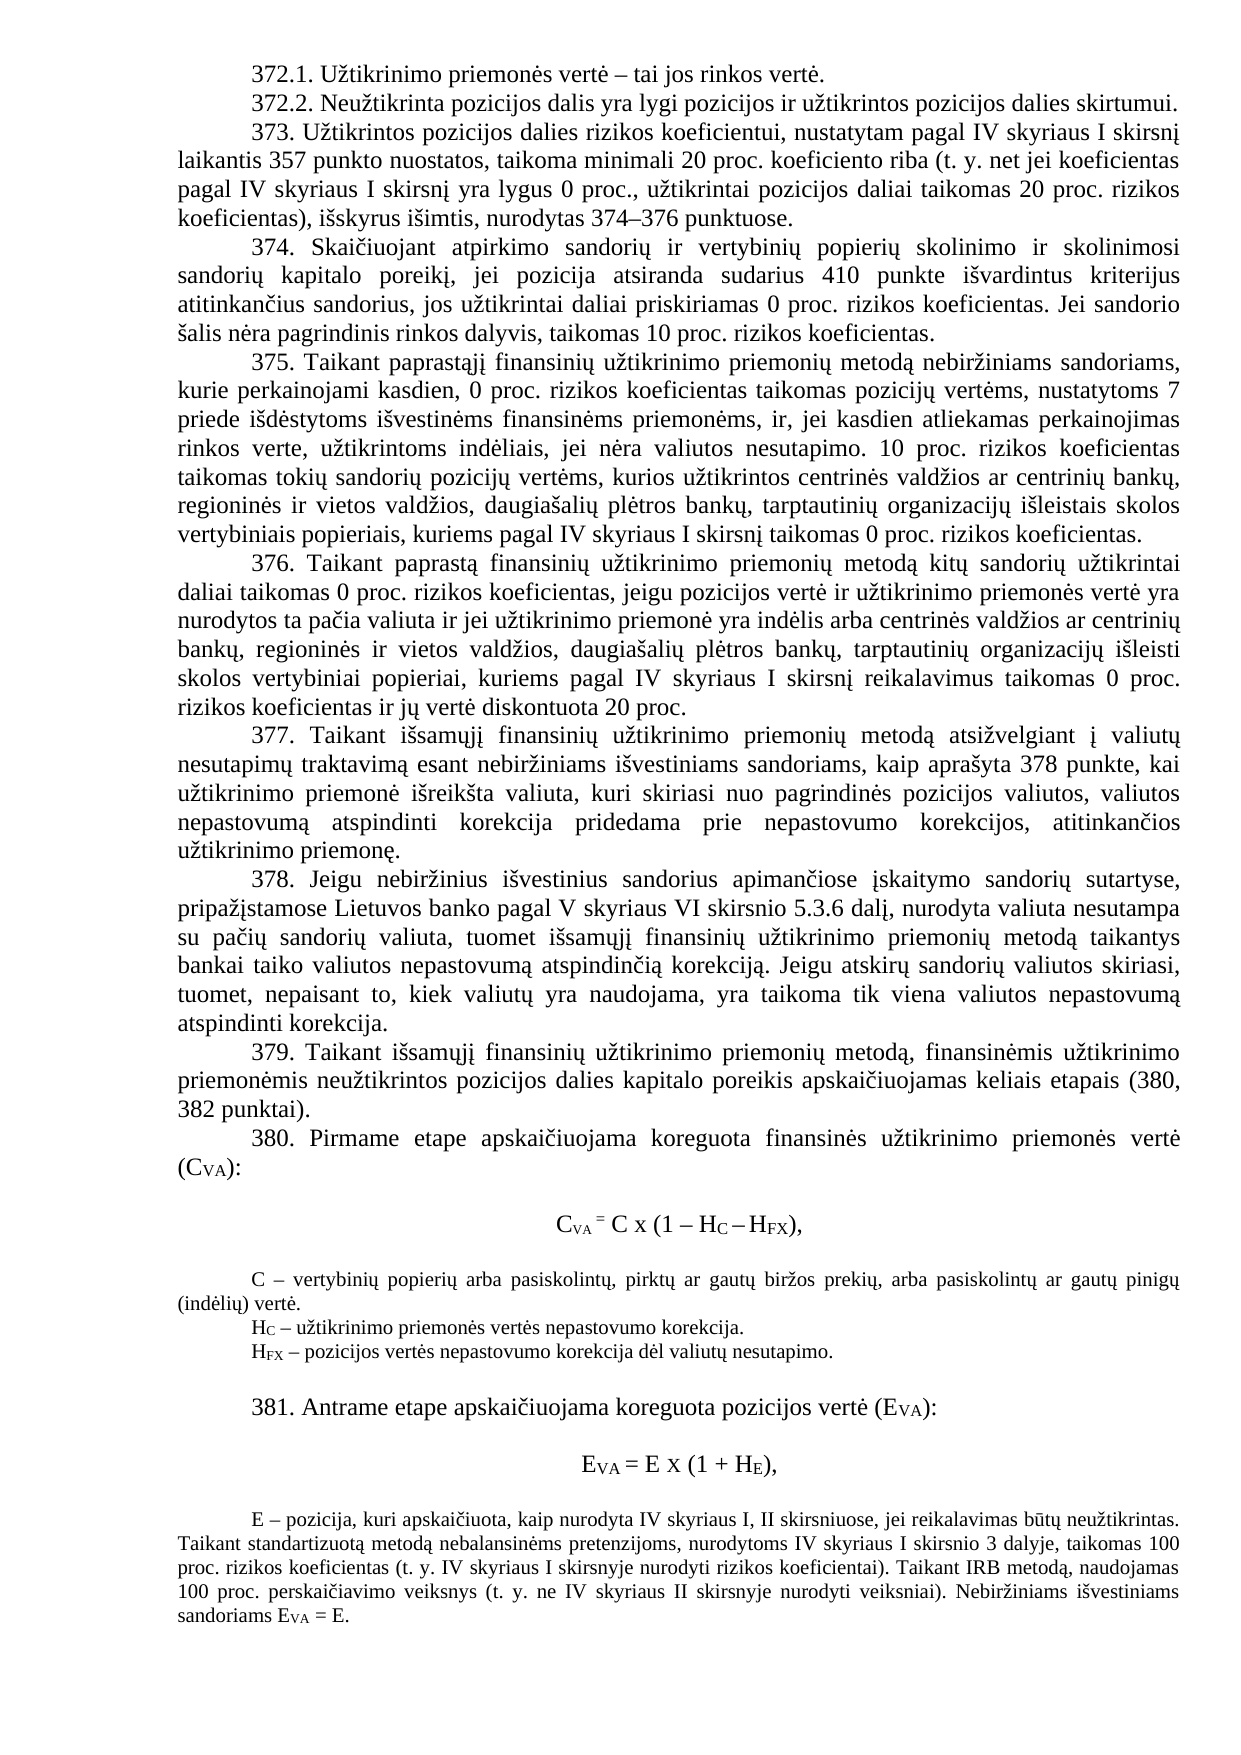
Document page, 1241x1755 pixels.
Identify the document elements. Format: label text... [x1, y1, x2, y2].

text 374. Skaičiuojant atpirkimo sandorių ir vertybinių popierių skolinimo ir skolinimosi sandorių kapitalo poreikį, jei pozicija atsiranda sudarius 410 punkte išvardintus kriterijus atitinkančius sandorius, jos užtikrintai daliai priskiriamas 0 proc. rizikos koeficientas. Jei sandorio šalis nėra pagrindinis rinkos dalyvis, taikomas 10 proc. rizikos koeficientas. [177, 232, 1181, 347]
text 376. Taikant paprastą finansinių užtikrinimo priemonių metodą kitų sandorių užtikrintai daliai taikomas 0 proc. rizikos koeficientas, jeigu pozicijos vertė ir užtikrinimo priemonės vertė yra nurodytos ta pačia valiuta ir jei užtikrinimo priemonė yra indėlis arba centrinės valdžios ar centrinių bankų, regioninės ir vietos valdžios, daugiašalių plėtros bankų, tarptautinių organizacijų išleisti skolos vertybiniai popieriai, kuriems pagal IV skyriaus I skirsnį reikalavimus taikomas 0 proc. rizikos koeficientas ir jų vertė diskontuota 20 proc. [177, 548, 1181, 720]
text 378. Jeigu nebiržinius išvestinius sandorius apimančiose įskaitymo sandorių sutartyse, pripažįstamose Lietuvos banko pagal V skyriaus VI skirsnio 5.3.6 dalį, nurodyta valiuta nesutampa su pačių sandorių valiuta, tuomet išsamųjį finansinių užtikrinimo priemonių metodą taikantys bankai taiko valiutos nepastovumą atspindinčią korekciją. Jeigu atskirų sandorių valiutos skiriasi, tuomet, nepaisant to, kiek valiutų yra naudojama, yra taikoma tik viena valiutos nepastovumą atspindinti korekcija. [177, 864, 1181, 1037]
text 373. Užtikrintos pozicijos dalies rizikos koeficientui, nustatytam pagal IV skyriaus I skirsnį laikantis 357 punkto nuostatos, taikoma minimali 20 proc. koeficiento riba (t. y. net jei koeficientas pagal IV skyriaus I skirsnį yra lygus 0 proc., užtikrintai pozicijos daliai taikomas 20 proc. rizikos koeficientas), išskyrus išimtis, nurodytas 374–376 punktuose. [177, 117, 1181, 232]
text 372.2. Neužtikrinta pozicijos dalis yra lygi pozicijos ir užtikrintos pozicijos dalies skirtumui. [177, 88, 1181, 117]
text E – pozicija, kuri apskaičiuota, kaip nurodyta IV skyriaus I, II skirsniuose, jei reikalavimas būtų neužtikrintas. Taikant standartizuotą metodą nebalansinėms pretenzijoms, nurodytoms IV skyriaus I skirsnio 3 dalyje, taikomas 100 proc. rizikos koeficientas (t. y. IV skyriaus I skirsnyje nurodyti rizikos koeficientai). Taikant IRB metodą, naudojamas 100 proc. perskaičiavimo veiksnys (t. y. ne IV skyriaus II skirsnyje nurodyti veiksniai). Nebiržiniams išvestiniams sandoriams EVA = E. [177, 1507, 1181, 1627]
text HFX – pozicijos vertės nepastovumo korekcija dėl valiutų nesutapimo. [177, 1339, 1181, 1363]
text Cva = C x (1 – HC – HFX), [177, 1209, 1181, 1238]
text 381. Antrame etape apskaičiuojama koreguota pozicijos vertė (EVA): [177, 1392, 1181, 1420]
text HC – užtikrinimo priemonės vertės nepastovumo korekcija. [177, 1315, 1181, 1339]
text EVA = E x (1 + HE), [177, 1449, 1181, 1478]
text 380. Pirmame etape apskaičiuojama koreguota finansinės užtikrinimo priemonės vertė (CVA): [177, 1123, 1181, 1180]
text C – vertybinių popierių arba pasiskolintų, pirktų ar gautų biržos prekių, arba pasiskolintų ar gautų pinigų (indėlių) vertė. [177, 1267, 1181, 1315]
text 372.1. Užtikrinimo priemonės vertė – tai jos rinkos vertė. [177, 59, 1181, 88]
text 379. Taikant išsamųjį finansinių užtikrinimo priemonių metodą, finansinėmis užtikrinimo priemonėmis neužtikrintos pozicijos dalies kapitalo poreikis apskaičiuojamas keliais etapais (380, 382 punktai). [177, 1037, 1181, 1123]
text 375. Taikant paprastąjį finansinių užtikrinimo priemonių metodą nebiržiniams sandoriams, kurie perkainojami kasdien, 0 proc. rizikos koeficientas taikomas pozicijų vertėms, nustatytoms 7 priede išdėstytoms išvestinėms finansinėms priemonėms, ir, jei kasdien atliekamas perkainojimas rinkos verte, užtikrintoms indėliais, jei nėra valiutos nesutapimo. 10 proc. rizikos koeficientas taikomas tokių sandorių pozicijų vertėms, kurios užtikrintos centrinės valdžios ar centrinių bankų, regioninės ir vietos valdžios, daugiašalių plėtros bankų, tarptautinių organizacijų išleistais skolos vertybiniais popieriais, kuriems pagal IV skyriaus I skirsnį taikomas 0 proc. rizikos koeficientas. [177, 347, 1181, 548]
text 377. Taikant išsamųjį finansinių užtikrinimo priemonių metodą atsižvelgiant į valiutų nesutapimų traktavimą esant nebiržiniams išvestiniams sandoriams, kaip aprašyta 378 punkte, kai užtikrinimo priemonė išreikšta valiuta, kuri skiriasi nuo pagrindinės pozicijos valiutos, valiutos nepastovumą atspindinti korekcija pridedama prie nepastovumo korekcijos, atitinkančios užtikrinimo priemonę. [177, 720, 1181, 864]
